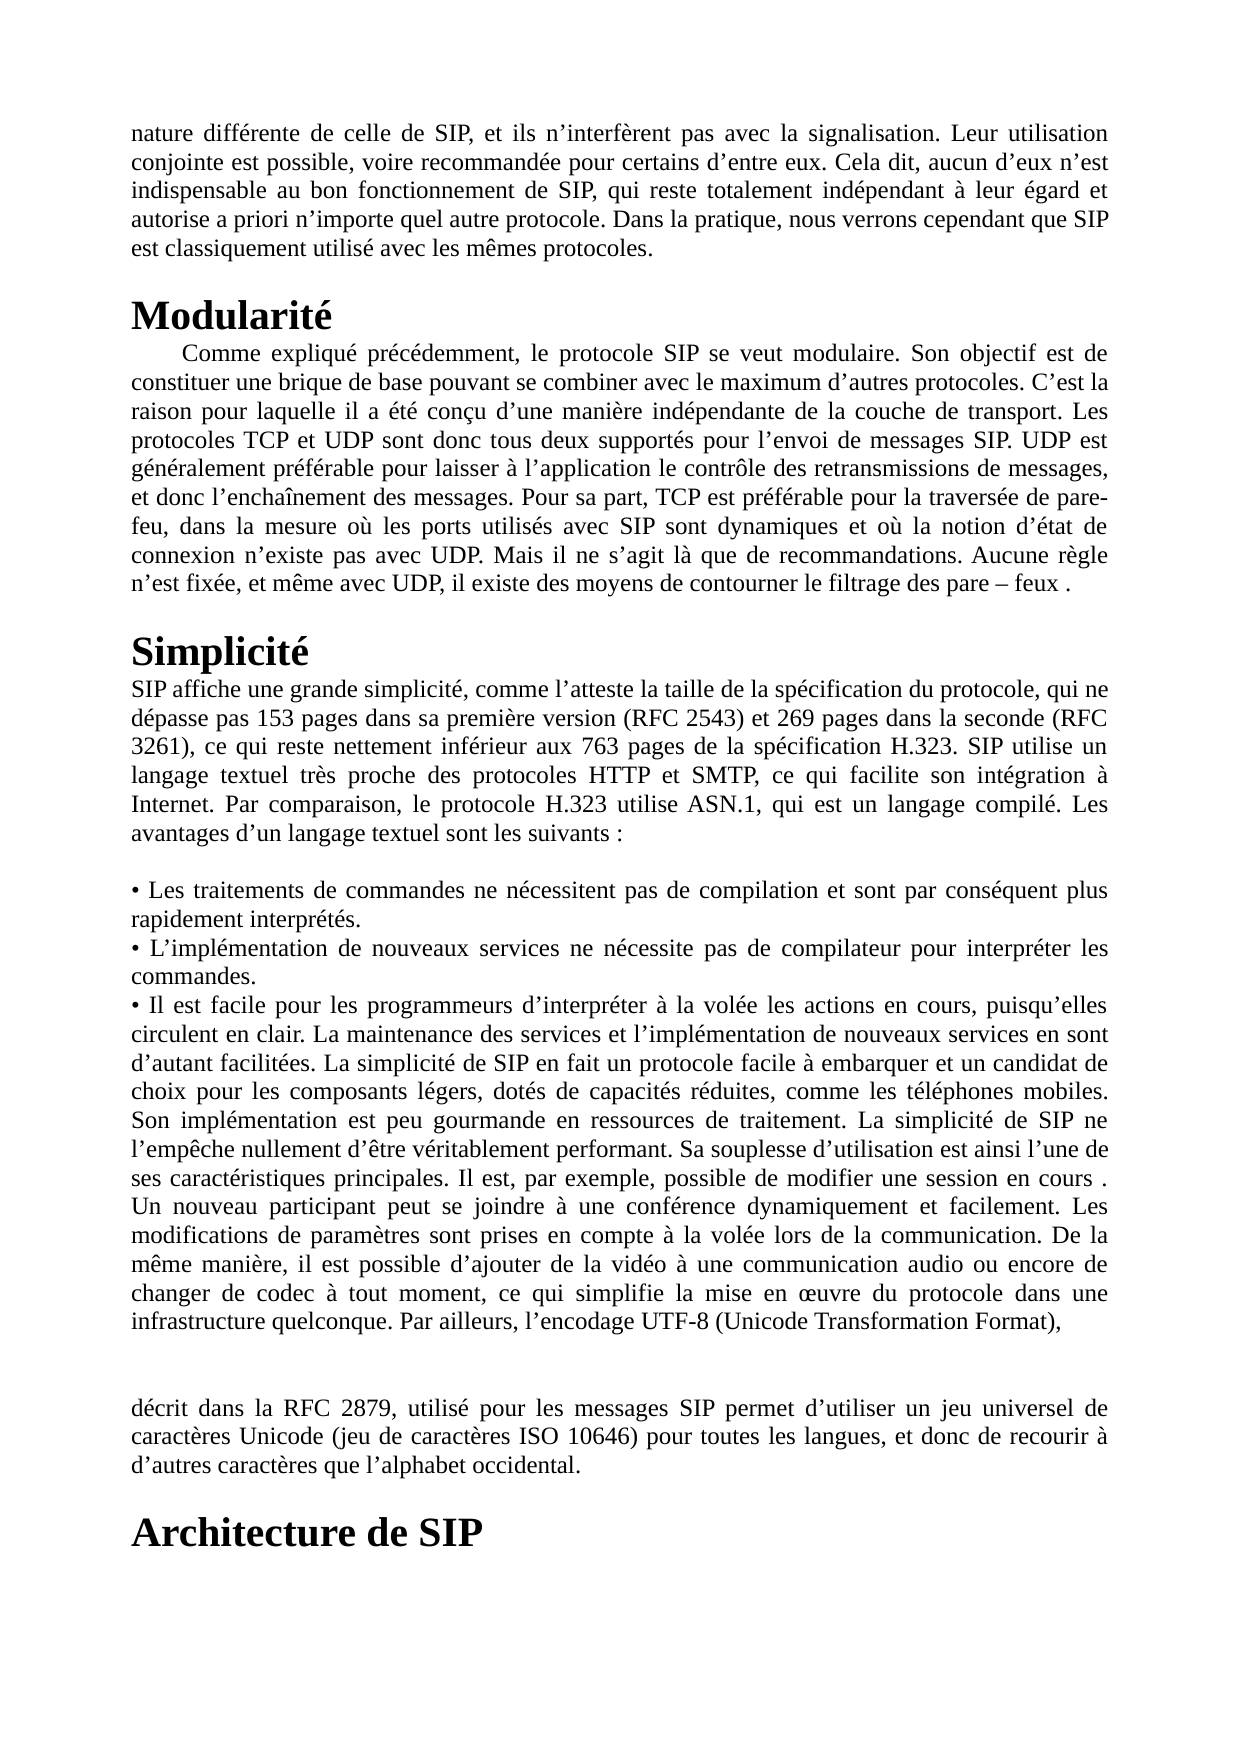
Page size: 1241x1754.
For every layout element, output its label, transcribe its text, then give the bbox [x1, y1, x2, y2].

text • Les traitements de commandes ne nécessitent pas de compilation et sont par conséquent plus rapidement interprétés. [131, 875, 1109, 933]
text Architecture de SIP [131, 1508, 1109, 1556]
text • Il est facile pour les programmeurs d’interpréter à la volée les actions en cours, puisqu’elles circulent en clair. La maintenance des services et l’implémentation de nouveaux services en sont d’autant facilitées. La simplicité de SIP en fait un protocole facile à embarquer et un candidat de choix pour les composants légers, dotés de capacités réduites, comme les téléphones mobiles. Son implémentation est peu gourmande en ressources de traitement. La simplicité de SIP ne l’empêche nullement d’être véritablement performant. Sa souplesse d’utilisation est ainsi l’une de ses caractéristiques principales. Il est, par exemple, possible de modifier une session en cours . Un nouveau participant peut se joindre à une conférence dynamiquement et facilement. Les modifications de paramètres sont prises en compte à la volée lors de la communication. De la même manière, il est possible d’ajouter de la vidéo à une communication audio ou encore de changer de codec à tout moment, ce qui simplifie la mise en œuvre du protocole dans une infrastructure quelconque. Par ailleurs, l’encodage UTF-8 (Unicode Transformation Format), [131, 990, 1109, 1335]
text SIP affiche une grande simplicité, comme l’atteste la taille de la spécification du protocole, qui ne dépasse pas 153 pages dans sa première version (RFC 2543) et 269 pages dans la seconde (RFC 3261), ce qui reste nettement inférieur aux 763 pages de la spécification H.323. SIP utilise un langage textuel très proche des protocoles HTTP et SMTP, ce qui facilite son intégration à Internet. Par comparaison, le protocole H.323 utilise ASN.1, qui est un langage compilé. Les avantages d’un langage textuel sont les suivants : [131, 674, 1109, 846]
text Simplicité [131, 626, 1109, 674]
text Modularité [131, 291, 1109, 338]
text Comme expliqué précédemment, le protocole SIP se veut modulaire. Son objectif est de constituer une brique de base pouvant se combiner avec le maximum d’autres protocoles. C’est la raison pour laquelle il a été conçu d’une manière indépendante de la couche de transport. Les protocoles TCP et UDP sont donc tous deux supportés pour l’envoi de messages SIP. UDP est généralement préférable pour laisser à l’application le contrôle des retransmissions de messages, et donc l’enchaînement des messages. Pour sa part, TCP est préférable pour la traversée de pare-feu, dans la mesure où les ports utilisés avec SIP sont dynamiques et où la notion d’état de connexion n’existe pas avec UDP. Mais il ne s’agit là que de recommandations. Aucune règle n’est fixée, et même avec UDP, il existe des moyens de contourner le filtrage des pare – feux . [131, 338, 1109, 597]
text • L’implémentation de nouveaux services ne nécessite pas de compilateur pour interpréter les commandes. [131, 933, 1109, 990]
text décrit dans la RFC 2879, utilisé pour les messages SIP permet d’utiliser un jeu universel de caractères Unicode (jeu de caractères ISO 10646) pour toutes les langues, et donc de recourir à d’autres caractères que l’alphabet occidental. [131, 1393, 1109, 1479]
text nature différente de celle de SIP, et ils n’interfèrent pas avec la signalisation. Leur utilisation conjointe est possible, voire recommandée pour certains d’entre eux. Cela dit, aucun d’eux n’est indispensable au bon fonctionnement de SIP, qui reste totalement indépendant à leur égard et autorise a priori n’importe quel autre protocole. Dans la pratique, nous verrons cependant que SIP est classiquement utilisé avec les mêmes protocoles. [131, 118, 1109, 262]
